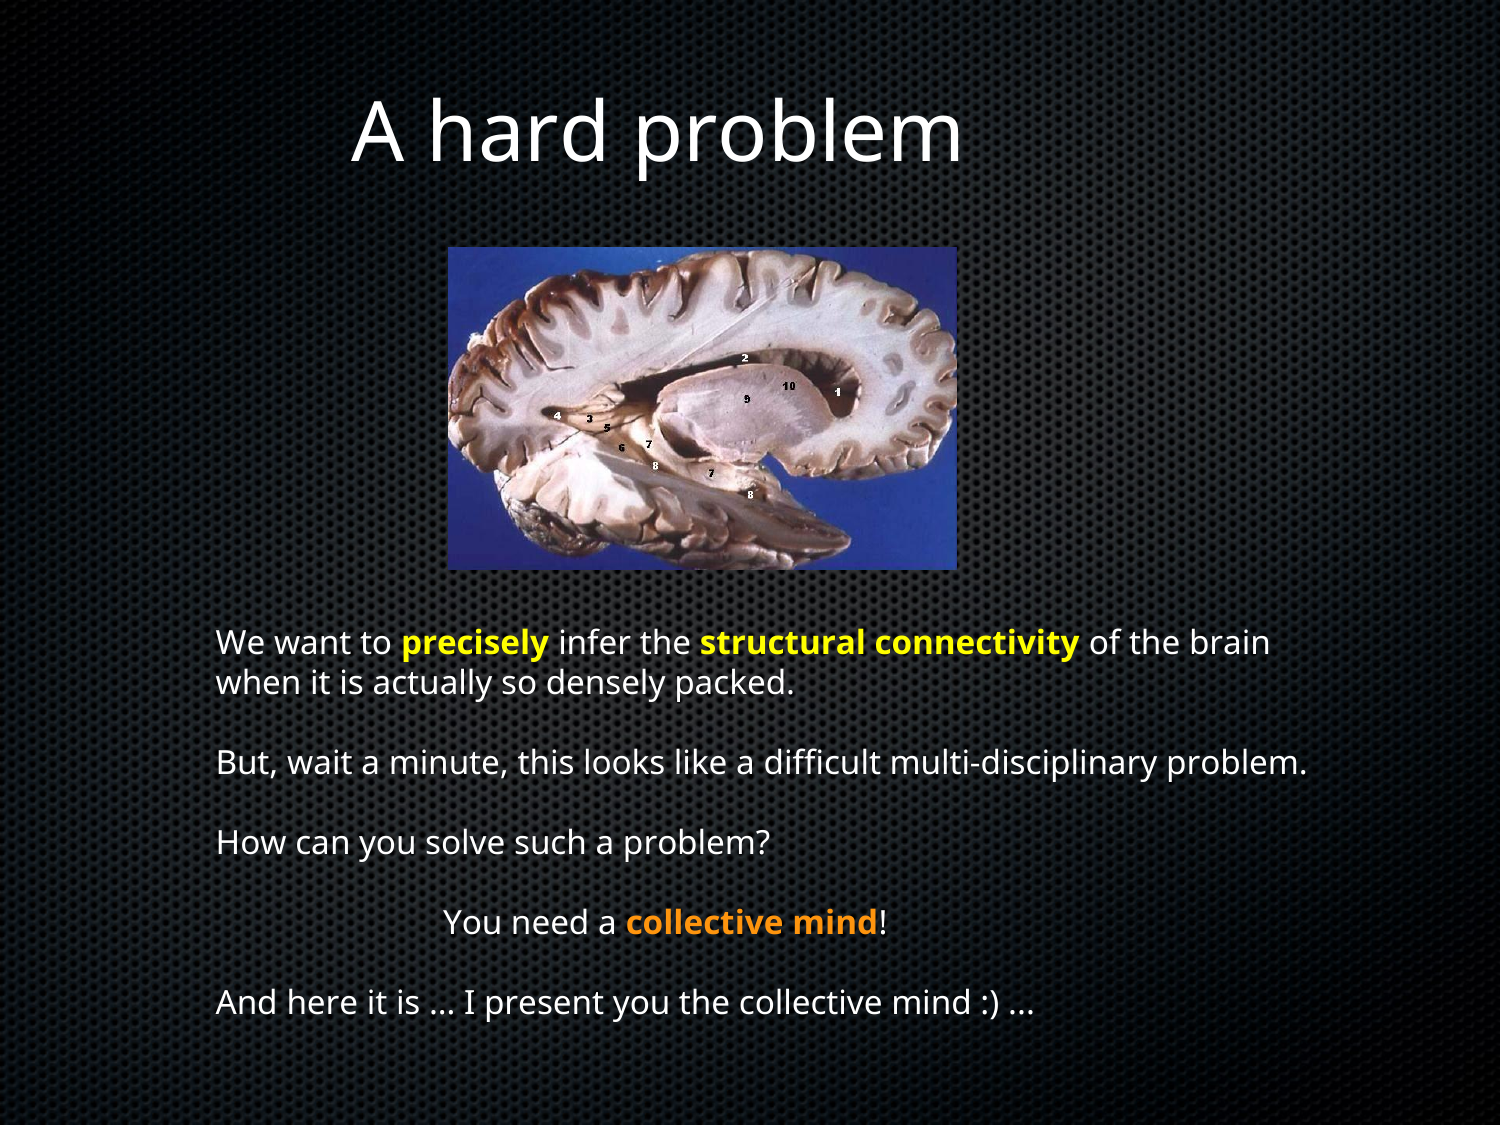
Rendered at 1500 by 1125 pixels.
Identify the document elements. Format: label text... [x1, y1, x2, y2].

picture [0, 0, 1500, 1125]
text_box We want to precisely infer the structural connectivity of the brain when it is actually so densely packed. But, wait a minute, this looks like a difficult multi-disciplinary problem. How can you solve such a problem? You need a collective mind! And here it is … I present you the collective mind :) ... [200, 614, 1417, 1119]
text_box A hard problem [337, 70, 1014, 186]
